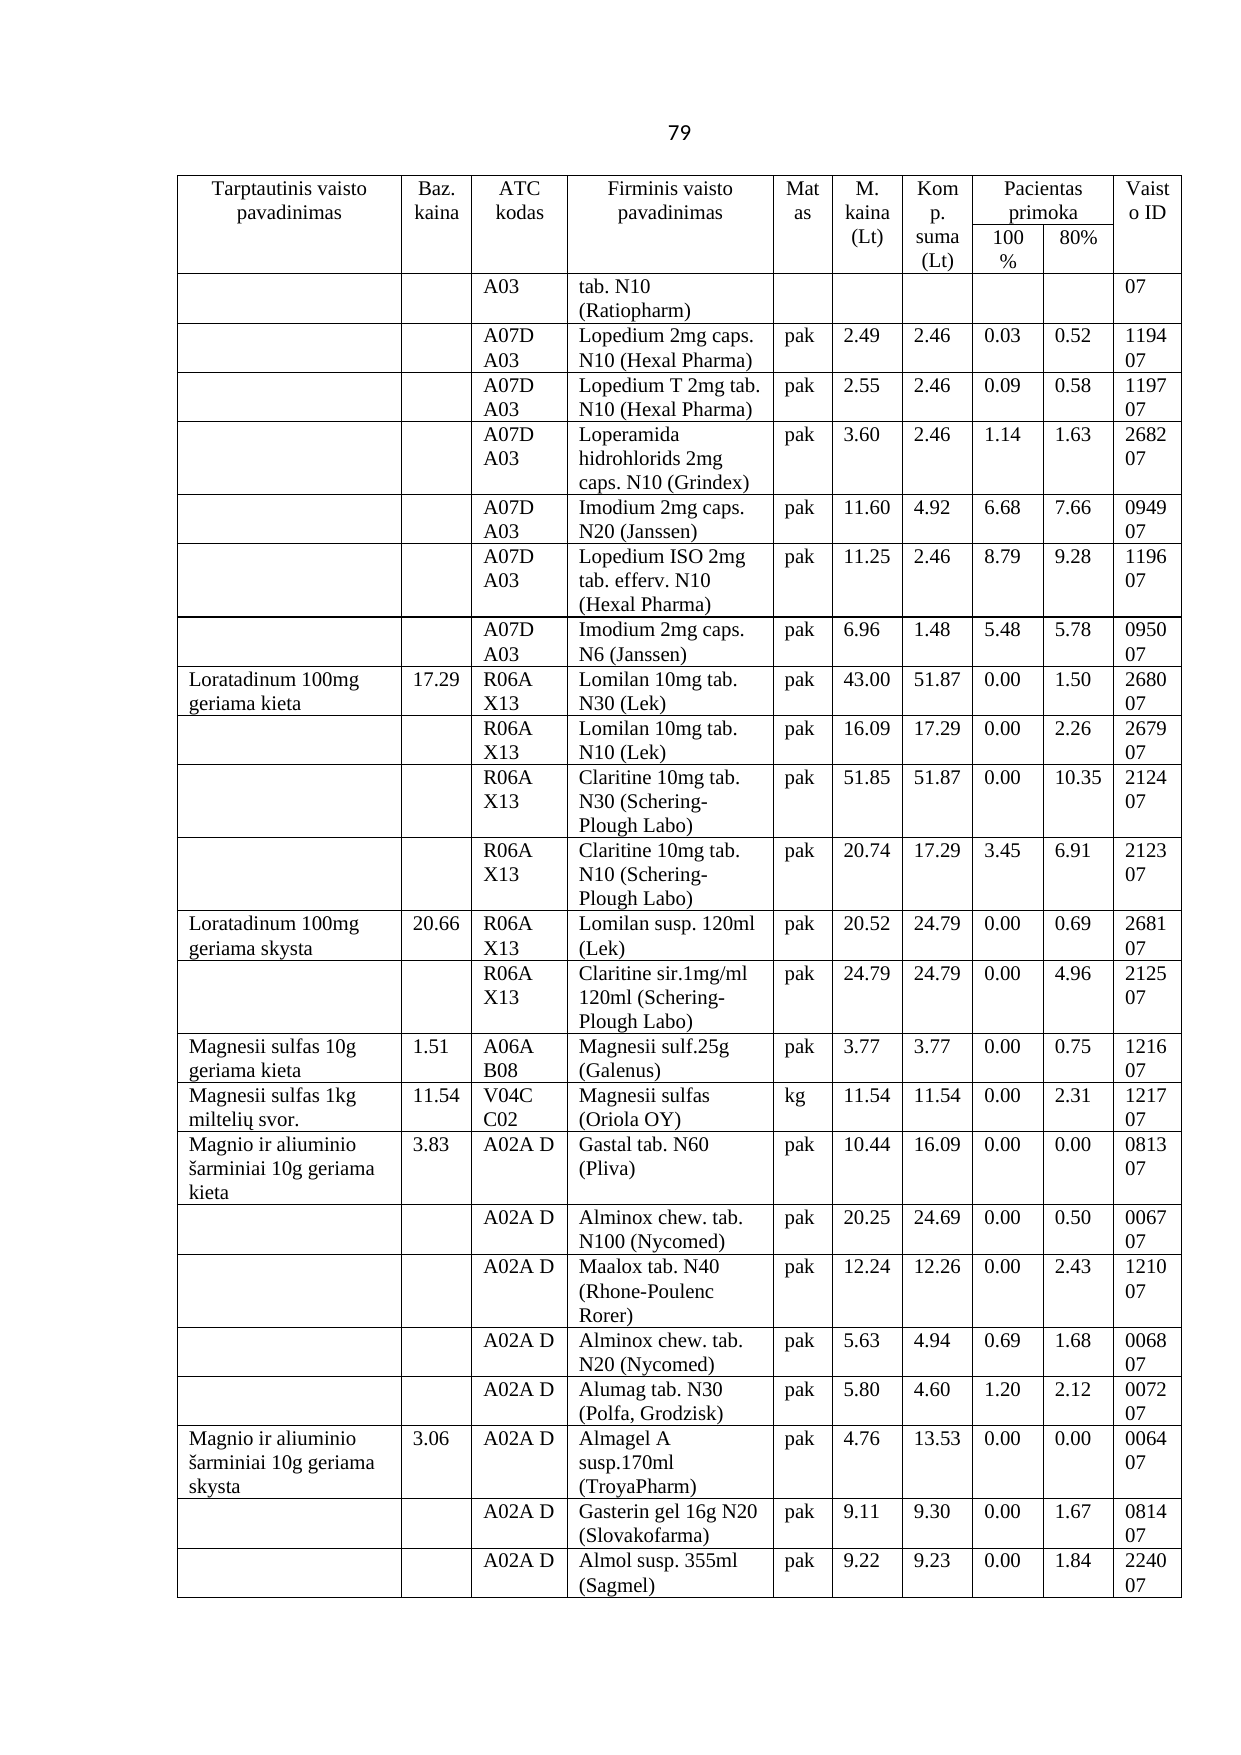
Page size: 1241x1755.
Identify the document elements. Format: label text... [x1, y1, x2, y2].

table_cell 07 [1114, 274, 1181, 322]
table_cell 11.54 [833, 1083, 902, 1131]
table_cell pak [774, 618, 832, 666]
table_cell 0.00 [973, 716, 1043, 764]
table_cell A07D A03 [472, 373, 567, 421]
table_header Baz. kaina [402, 176, 471, 273]
table_cell 2.46 [903, 324, 972, 372]
table_cell pak [774, 911, 832, 959]
table_cell 12.26 [903, 1255, 972, 1327]
table_cell pak [774, 1426, 832, 1498]
table_cell Magnesii sulfas 1kg miltelių svor. [178, 1083, 401, 1131]
table_cell [178, 1255, 401, 1327]
table_cell pak [774, 1328, 832, 1376]
table_cell 4.94 [903, 1328, 972, 1376]
table_cell pak [774, 373, 832, 421]
table_cell 0.50 [1044, 1205, 1113, 1253]
table_cell 006407 [1114, 1426, 1181, 1498]
table_cell Magnesii sulfas (Oriola OY) [568, 1083, 773, 1131]
table_cell pak [774, 765, 832, 837]
table_cell pak [774, 1205, 832, 1253]
table_cell 11.54 [402, 1083, 471, 1131]
table_cell Lomilan 10mg tab. N10 (Lek) [568, 716, 773, 764]
table_cell 006807 [1114, 1328, 1181, 1376]
table_cell [402, 961, 471, 1033]
table_cell 1.68 [1044, 1328, 1113, 1376]
table_cell [402, 422, 471, 494]
table_cell 51.85 [833, 765, 902, 837]
table_cell 11.60 [833, 495, 902, 543]
table_cell 268007 [1114, 667, 1181, 715]
table_cell 119407 [1114, 324, 1181, 372]
table_cell [178, 1549, 401, 1597]
table_cell Imodium 2mg caps. N6 (Janssen) [568, 618, 773, 666]
table_cell pak [774, 324, 832, 372]
table_cell [402, 716, 471, 764]
table_cell 5.63 [833, 1328, 902, 1376]
table_cell 0.00 [973, 765, 1043, 837]
table_cell 24.79 [903, 961, 972, 1033]
table_cell [178, 544, 401, 616]
table_cell Lopedium T 2mg tab. N10 (Hexal Pharma) [568, 373, 773, 421]
table_cell 3.77 [833, 1034, 902, 1082]
table_cell 0.00 [973, 1549, 1043, 1597]
table_cell [178, 1377, 401, 1425]
table_cell pak [774, 838, 832, 910]
table_cell [402, 274, 471, 322]
table_cell 0.58 [1044, 373, 1113, 421]
table_cell 0.75 [1044, 1034, 1113, 1082]
table_cell 0.00 [973, 1083, 1043, 1131]
table_cell 0.00 [973, 961, 1043, 1033]
table_cell 16.09 [833, 716, 902, 764]
table_cell 43.00 [833, 667, 902, 715]
table_cell 10.44 [833, 1132, 902, 1204]
table_cell 24.79 [833, 961, 902, 1033]
table_cell R06A X13 [472, 961, 567, 1033]
table_cell A02A D [472, 1132, 567, 1204]
table_cell 212307 [1114, 838, 1181, 910]
table_cell 1.51 [402, 1034, 471, 1082]
table_cell 5.48 [973, 618, 1043, 666]
table_cell 6.91 [1044, 838, 1113, 910]
table_cell 006707 [1114, 1205, 1181, 1253]
table_cell [973, 274, 1043, 322]
table_cell pak [774, 422, 832, 494]
table_cell 1.84 [1044, 1549, 1113, 1597]
table_cell [402, 324, 471, 372]
table_header M. kaina (Lt) [833, 176, 902, 273]
table_header Tarptautinis vaisto pavadinimas [178, 176, 401, 273]
table_header Vaisto ID [1114, 176, 1181, 273]
table_cell 20.74 [833, 838, 902, 910]
table_cell [178, 373, 401, 421]
table_cell A07D A03 [472, 495, 567, 543]
table_cell 80% [1044, 225, 1113, 273]
table_cell [402, 1255, 471, 1327]
table_cell [402, 1499, 471, 1547]
table_cell pak [774, 495, 832, 543]
table_cell 121707 [1114, 1083, 1181, 1131]
table_cell 3.60 [833, 422, 902, 494]
table_cell [178, 716, 401, 764]
table_cell 17.29 [903, 716, 972, 764]
table_cell 119707 [1114, 373, 1181, 421]
table_cell pak [774, 1499, 832, 1547]
table_cell 2.49 [833, 324, 902, 372]
table_cell 4.96 [1044, 961, 1113, 1033]
table_cell 007207 [1114, 1377, 1181, 1425]
table_cell 17.29 [903, 838, 972, 910]
table_cell 121607 [1114, 1034, 1181, 1082]
table_cell A02A D [472, 1377, 567, 1425]
table_cell R06A X13 [472, 838, 567, 910]
table_cell A07D A03 [472, 422, 567, 494]
table_cell 0.00 [1044, 1426, 1113, 1498]
table_cell A07D A03 [472, 544, 567, 616]
table_cell Alminox chew. tab. N20 (Nycomed) [568, 1328, 773, 1376]
table_cell A02A D [472, 1499, 567, 1547]
table_cell 268107 [1114, 911, 1181, 959]
table_cell 4.92 [903, 495, 972, 543]
table_cell 1.67 [1044, 1499, 1113, 1547]
table_cell 212407 [1114, 765, 1181, 837]
table_cell [402, 765, 471, 837]
table_cell 7.66 [1044, 495, 1113, 543]
table_cell 16.09 [903, 1132, 972, 1204]
table_cell [774, 274, 832, 322]
table_cell A02A D [472, 1549, 567, 1597]
table_cell 095007 [1114, 618, 1181, 666]
table_cell tab. N10 (Ratiopharm) [568, 274, 773, 322]
table_cell Claritine 10mg tab. N10 (Schering-Plough Labo) [568, 838, 773, 910]
table_cell R06A X13 [472, 716, 567, 764]
table_cell [903, 274, 972, 322]
table_cell [402, 1205, 471, 1253]
table_cell [178, 274, 401, 322]
table_cell [402, 838, 471, 910]
table_cell 9.23 [903, 1549, 972, 1597]
table_cell Magnesii sulf.25g (Galenus) [568, 1034, 773, 1082]
table_cell [178, 1499, 401, 1547]
table_cell 0.09 [973, 373, 1043, 421]
table_cell R06A X13 [472, 765, 567, 837]
table_cell 0.03 [973, 324, 1043, 372]
table_cell 268207 [1114, 422, 1181, 494]
table_cell 2.46 [903, 544, 972, 616]
table_cell 081307 [1114, 1132, 1181, 1204]
table_cell 6.96 [833, 618, 902, 666]
table_cell 121007 [1114, 1255, 1181, 1327]
table_cell A02A D [472, 1205, 567, 1253]
table_cell pak [774, 544, 832, 616]
table_cell [402, 1549, 471, 1597]
table_cell 0.52 [1044, 324, 1113, 372]
table_cell [178, 495, 401, 543]
table_cell [402, 1377, 471, 1425]
table_cell 1.48 [903, 618, 972, 666]
table_cell R06A X13 [472, 667, 567, 715]
table_cell [178, 324, 401, 372]
table_cell Magnio ir aliuminio šarminiai 10g geriama skysta [178, 1426, 401, 1498]
table_cell 0.00 [973, 1034, 1043, 1082]
table_cell 2.55 [833, 373, 902, 421]
table_cell 100% [973, 225, 1043, 273]
table_cell pak [774, 667, 832, 715]
table_cell 5.78 [1044, 618, 1113, 666]
table_cell [1044, 274, 1113, 322]
table_cell Lomilan 10mg tab. N30 (Lek) [568, 667, 773, 715]
table_cell [402, 495, 471, 543]
table_cell 267907 [1114, 716, 1181, 764]
table_cell 51.87 [903, 667, 972, 715]
table_cell [178, 961, 401, 1033]
table_cell 12.24 [833, 1255, 902, 1327]
table_header Firminis vaisto pavadinimas [568, 176, 773, 273]
table_cell 4.60 [903, 1377, 972, 1425]
table_cell Claritine sir.1mg/ml 120ml (Schering-Plough Labo) [568, 961, 773, 1033]
table_cell Claritine 10mg tab. N30 (Schering-Plough Labo) [568, 765, 773, 837]
table_cell 3.77 [903, 1034, 972, 1082]
table_cell 17.29 [402, 667, 471, 715]
table_cell 3.06 [402, 1426, 471, 1498]
table_cell 212507 [1114, 961, 1181, 1033]
table_cell [178, 1328, 401, 1376]
table_cell 0.69 [973, 1328, 1043, 1376]
table_cell pak [774, 1034, 832, 1082]
table_cell 0.00 [973, 1132, 1043, 1204]
table_cell pak [774, 1377, 832, 1425]
table_cell pak [774, 716, 832, 764]
table_cell Maalox tab. N40 (Rhone-Poulenc Rorer) [568, 1255, 773, 1327]
table_cell 0.00 [1044, 1132, 1113, 1204]
table_cell 8.79 [973, 544, 1043, 616]
table_cell Loperamida hidrohlorids 2mg caps. N10 (Grindex) [568, 422, 773, 494]
table_cell 2.12 [1044, 1377, 1113, 1425]
table_cell 5.80 [833, 1377, 902, 1425]
table_cell pak [774, 961, 832, 1033]
table_cell 10.35 [1044, 765, 1113, 837]
table_cell 20.25 [833, 1205, 902, 1253]
table_cell 2.31 [1044, 1083, 1113, 1131]
table_cell pak [774, 1132, 832, 1204]
table_cell 3.45 [973, 838, 1043, 910]
table_cell Almol susp. 355ml (Sagmel) [568, 1549, 773, 1597]
table_cell 0.69 [1044, 911, 1113, 959]
table_cell 0.00 [973, 1499, 1043, 1547]
table_cell 6.68 [973, 495, 1043, 543]
table_cell 0.00 [973, 911, 1043, 959]
table_cell 9.22 [833, 1549, 902, 1597]
table_cell A03 [472, 274, 567, 322]
table_cell pak [774, 1549, 832, 1597]
table_cell [178, 765, 401, 837]
table_cell kg [774, 1083, 832, 1131]
table_cell [402, 373, 471, 421]
table_cell 51.87 [903, 765, 972, 837]
table_cell Gastal tab. N60 (Pliva) [568, 1132, 773, 1204]
table_cell 0.00 [973, 667, 1043, 715]
table_cell [178, 618, 401, 666]
table_cell [402, 544, 471, 616]
table_cell Imodium 2mg caps. N20 (Janssen) [568, 495, 773, 543]
table_cell Almagel A susp.170ml (TroyaPharm) [568, 1426, 773, 1498]
table_cell 2.26 [1044, 716, 1113, 764]
table_cell 9.28 [1044, 544, 1113, 616]
table_cell [402, 618, 471, 666]
table_cell 3.83 [402, 1132, 471, 1204]
table_cell Gasterin gel 16g N20 (Slovakofarma) [568, 1499, 773, 1547]
table_cell A07D A03 [472, 618, 567, 666]
table_cell Loratadinum 100mg geriama kieta [178, 667, 401, 715]
table_cell 0.00 [973, 1255, 1043, 1327]
table_cell Loratadinum 100mg geriama skysta [178, 911, 401, 959]
table_cell 081407 [1114, 1499, 1181, 1547]
table_cell [178, 838, 401, 910]
table_cell Alminox chew. tab. N100 (Nycomed) [568, 1205, 773, 1253]
table_cell A02A D [472, 1255, 567, 1327]
table_cell 4.76 [833, 1426, 902, 1498]
table_cell A07D A03 [472, 324, 567, 372]
table_cell 119607 [1114, 544, 1181, 616]
table_cell A02A D [472, 1426, 567, 1498]
table_cell 094907 [1114, 495, 1181, 543]
table_cell Lopedium 2mg caps. N10 (Hexal Pharma) [568, 324, 773, 372]
table_cell 24.79 [903, 911, 972, 959]
table_header Komp. suma (Lt) [903, 176, 972, 273]
table_cell V04C C02 [472, 1083, 567, 1131]
table_cell 24.69 [903, 1205, 972, 1253]
table_cell 9.11 [833, 1499, 902, 1547]
table_cell Lopedium ISO 2mg tab. efferv. N10 (Hexal Pharma) [568, 544, 773, 616]
table_cell 224007 [1114, 1549, 1181, 1597]
table_cell [178, 422, 401, 494]
table_cell 1.14 [973, 422, 1043, 494]
table_cell Alumag tab. N30 (Polfa, Grodzisk) [568, 1377, 773, 1425]
table_cell 20.66 [402, 911, 471, 959]
table_cell 9.30 [903, 1499, 972, 1547]
table_cell 11.25 [833, 544, 902, 616]
table_cell A02A D [472, 1328, 567, 1376]
table_cell [178, 1205, 401, 1253]
table_cell 20.52 [833, 911, 902, 959]
table_cell [402, 1328, 471, 1376]
table_cell R06A X13 [472, 911, 567, 959]
table_cell [833, 274, 902, 322]
table_cell Magnio ir aliuminio šarminiai 10g geriama kieta [178, 1132, 401, 1204]
table_cell 0.00 [973, 1426, 1043, 1498]
table_cell 0.00 [973, 1205, 1043, 1253]
table_cell 11.54 [903, 1083, 972, 1131]
table_cell 2.46 [903, 422, 972, 494]
table_cell Lomilan susp. 120ml (Lek) [568, 911, 773, 959]
table_cell 2.46 [903, 373, 972, 421]
table_header ATC kodas [472, 176, 567, 273]
table_header Pacientas primoka [973, 176, 1113, 224]
table_cell 1.50 [1044, 667, 1113, 715]
table_cell 1.20 [973, 1377, 1043, 1425]
table_cell 2.43 [1044, 1255, 1113, 1327]
table_header Matas [774, 176, 832, 273]
table_cell pak [774, 1255, 832, 1327]
table_cell 13.53 [903, 1426, 972, 1498]
table_cell Magnesii sulfas 10g geriama kieta [178, 1034, 401, 1082]
table_cell 1.63 [1044, 422, 1113, 494]
table_cell A06A B08 [472, 1034, 567, 1082]
